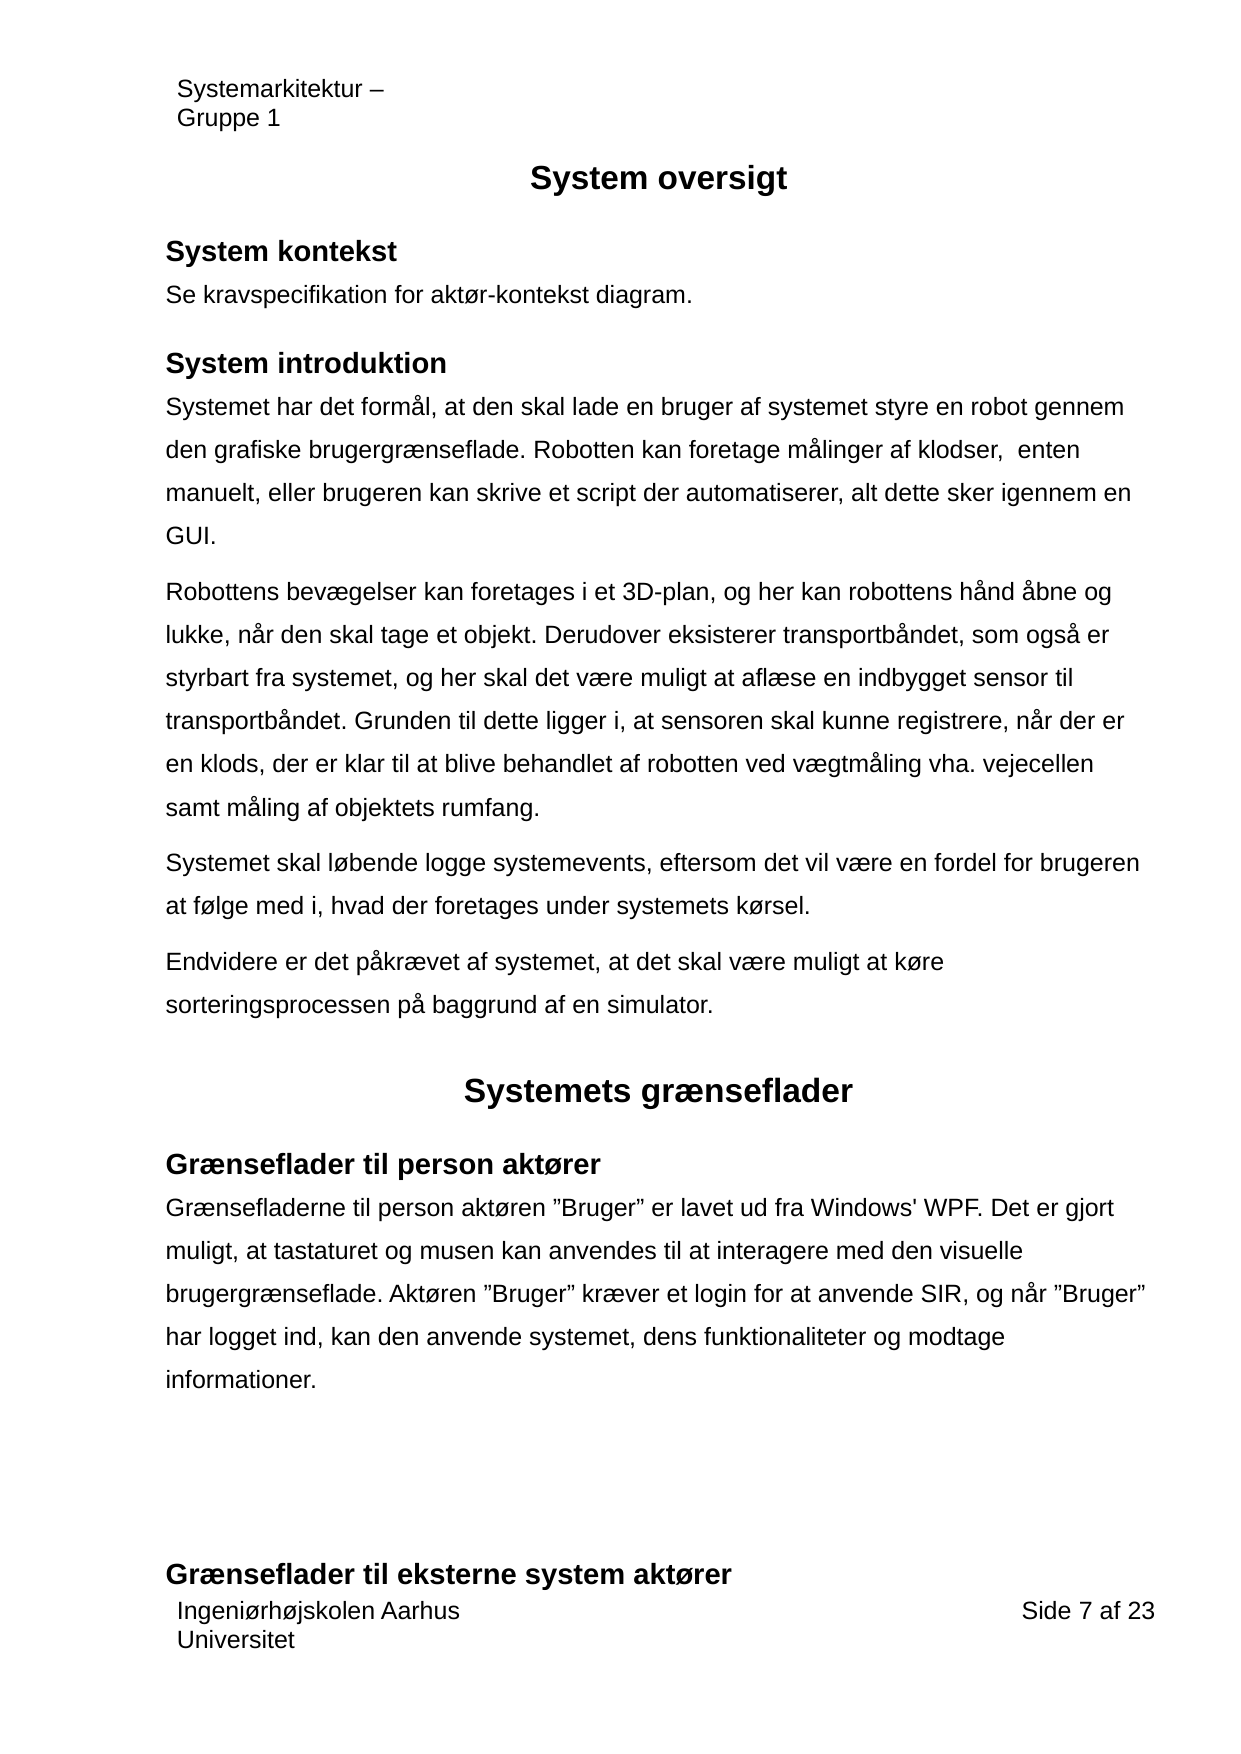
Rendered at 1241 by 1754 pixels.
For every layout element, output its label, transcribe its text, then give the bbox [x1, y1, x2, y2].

subtitle System oversigt [165, 158, 1152, 196]
subtitle System kontekst [165, 234, 1152, 267]
subtitle System introduktion [165, 346, 1152, 379]
subtitle Systemets grænseflader [165, 1071, 1152, 1109]
text Grænsefladerne til person aktøren ”Bruger” er lavet ud fra Windows' WPF. Det er gjort muligt, at tastaturet og musen kan anvendes til at interagere med den visuelle brugergrænseflade. Aktøren ”Bruger” kræver et login for at anvende SIR, og når ”Bruger” har logget ind, kan den anvende systemet, dens funktionaliteter og modtage informationer. [165, 1193, 1152, 1394]
text Endvidere er det påkrævet af systemet, at det skal være muligt at køre sorteringsprocessen på baggrund af en simulator. [165, 947, 1152, 1019]
text Se kravspecifikation for aktør-kontekst diagram. [165, 280, 1152, 308]
text Systemet har det formål, at den skal lade en bruger af systemet styre en robot gennem den grafiske brugergrænseflade. Robotten kan foretage målinger af klodser, enten manuelt, eller brugeren kan skrive et script der automatiserer, alt dette sker igennem en GUI. [165, 392, 1152, 550]
subtitle Grænseflader til person aktører [165, 1147, 1152, 1180]
subtitle Grænseflader til eksterne system aktører [165, 1557, 1152, 1591]
text Robottens bevægelser kan foretages i et 3D-plan, og her kan robottens hånd åbne og lukke, når den skal tage et objekt. Derudover eksisterer transportbåndet, som også er styrbart fra systemet, og her skal det være muligt at aflæse en indbygget sensor til transportbåndet. Grunden til dette ligger i, at sensoren skal kunne registrere, når der er en klods, der er klar til at blive behandlet af robotten ved vægtmåling vha. vejecellen samt måling af objektets rumfang. [165, 577, 1152, 821]
text Systemet skal løbende logge systemevents, eftersom det vil være en fordel for brugeren at følge med i, hvad der foretages under systemets kørsel. [165, 848, 1152, 920]
